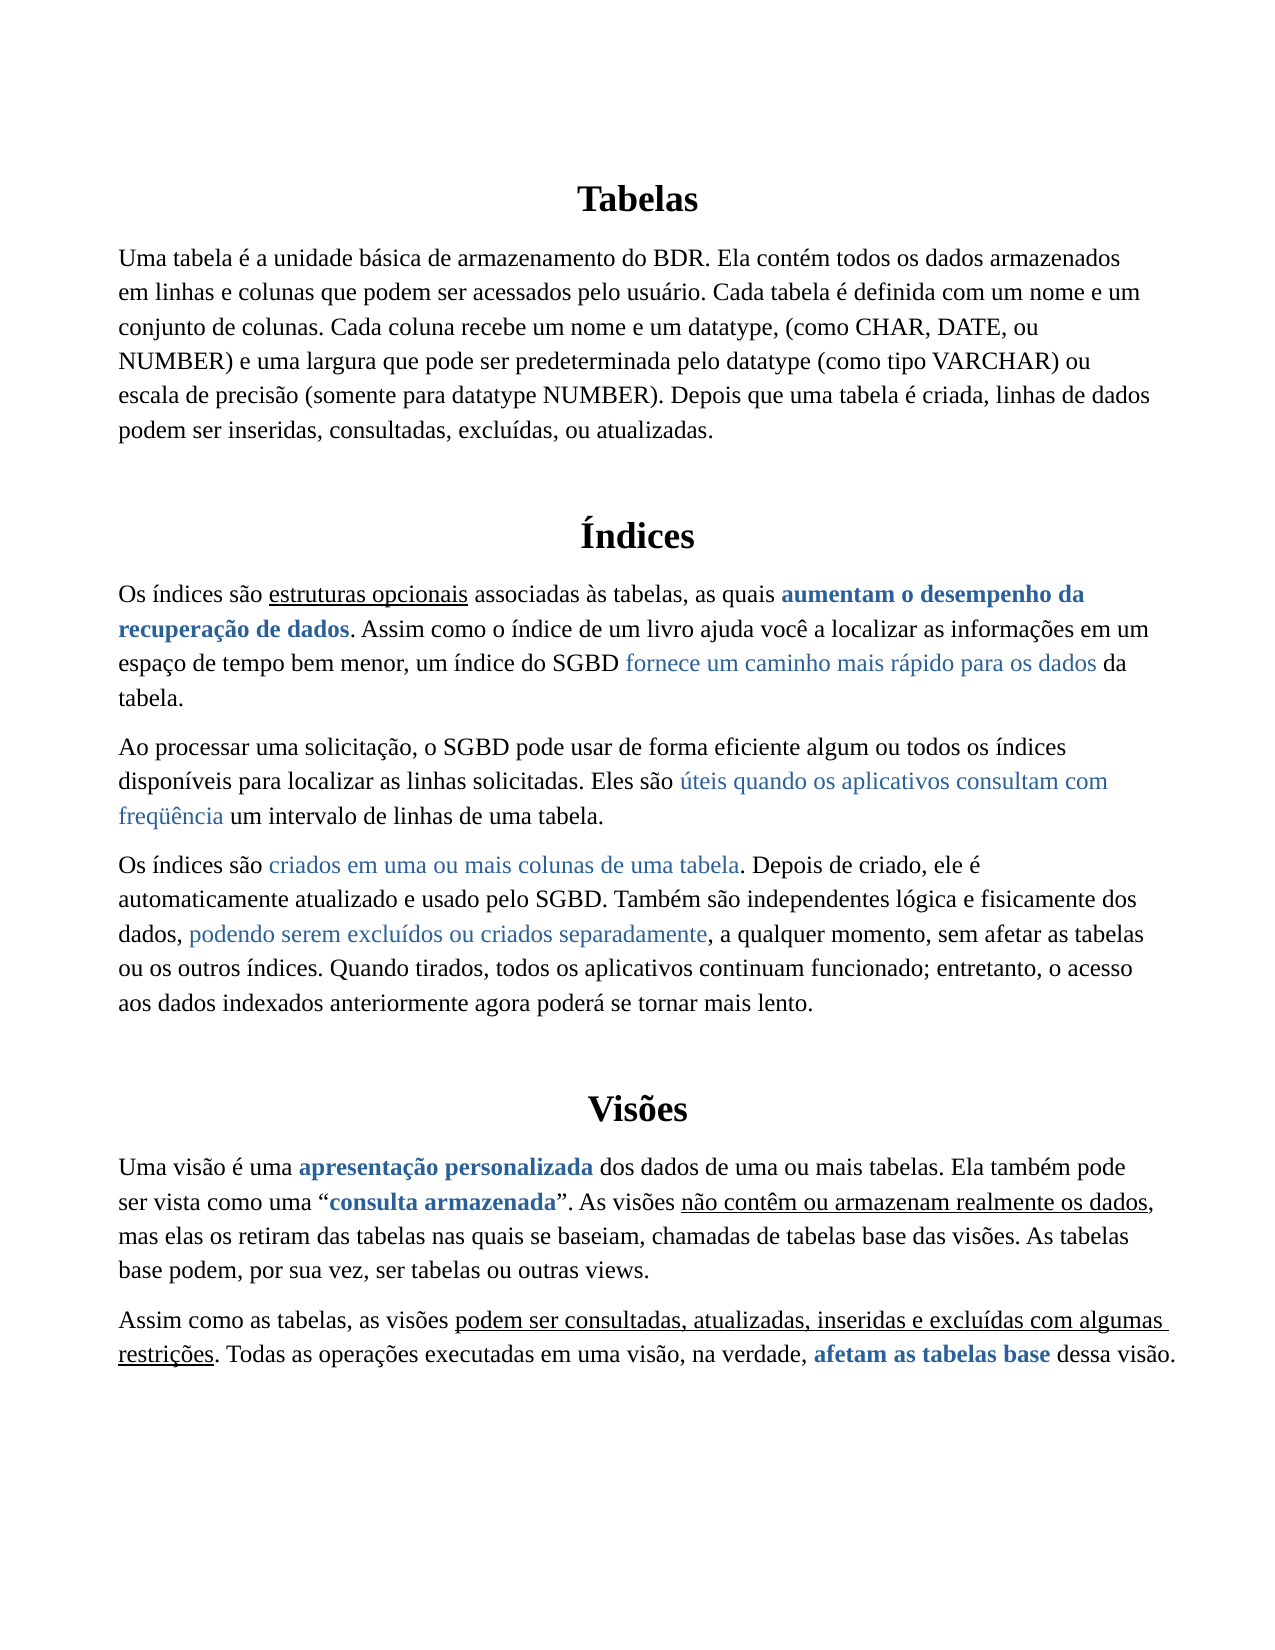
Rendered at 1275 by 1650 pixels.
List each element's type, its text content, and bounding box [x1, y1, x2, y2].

text Ao processar uma solicitação, o SGBD pode usar de forma eficiente algum ou todos os índices disponíveis para localizar as linhas solicitadas. Eles são úteis quando os aplicativos consultam com freqüência um intervalo de linhas de uma tabela. [118, 732, 1157, 829]
text Índices [118, 513, 1157, 556]
text Os índices são criados em uma ou mais colunas de uma tabela. Depois de criado, ele é automaticamente atualizado e usado pelo SGBD. Também são independentes lógica e fisicamente dos dados, podendo serem excluídos ou criados separadamente, a qualquer momento, sem afetar as tabelas ou os outros índices. Quando tirados, todos os aplicativos continuam funcionado; entretanto, o acesso aos dados indexados anteriormente agora poderá se tornar mais lento. [118, 850, 1157, 1017]
text Uma tabela é a unidade básica de armazenamento do BDR. Ela contém todos os dados armazenados em linhas e colunas que podem ser acessados pelo usuário. Cada tabela é definida com um nome e um conjunto de colunas. Cada coluna recebe um nome e um datatype, (como CHAR, DATE, ou NUMBER) e uma largura que pode ser predeterminada pelo datatype (como tipo VARCHAR) ou escala de precisão (somente para datatype NUMBER). Depois que uma tabela é criada, linhas de dados podem ser inseridas, consultadas, excluídas, ou atualizadas. [118, 243, 1157, 444]
text Uma visão é uma apresentação personalizada dos dados de uma ou mais tabelas. Ela também pode ser vista como uma “consulta armazenada”. As visões não contêm ou armazenam realmente os dados, mas elas os retiram das tabelas nas quais se baseiam, chamadas de tabelas base das visões. As tabelas base podem, por sua vez, ser tabelas ou outras views. [118, 1152, 1157, 1284]
text Assim como as tabelas, as visões podem ser consultadas, atualizadas, inseridas e excluídas com algumas restrições. Todas as operações executadas em uma visão, na verdade, afetam as tabelas base dessa visão. [118, 1305, 1192, 1368]
text Tabelas [118, 176, 1157, 219]
text Os índices são estruturas opcionais associadas às tabelas, as quais aumentam o desempenho da recuperação de dados. Assim como o índice de um livro ajuda você a localizar as informações em um espaço de tempo bem menor, um índice do SGBD fornece um caminho mais rápido para os dados da tabela. [118, 579, 1157, 712]
text Visões [118, 1086, 1157, 1129]
